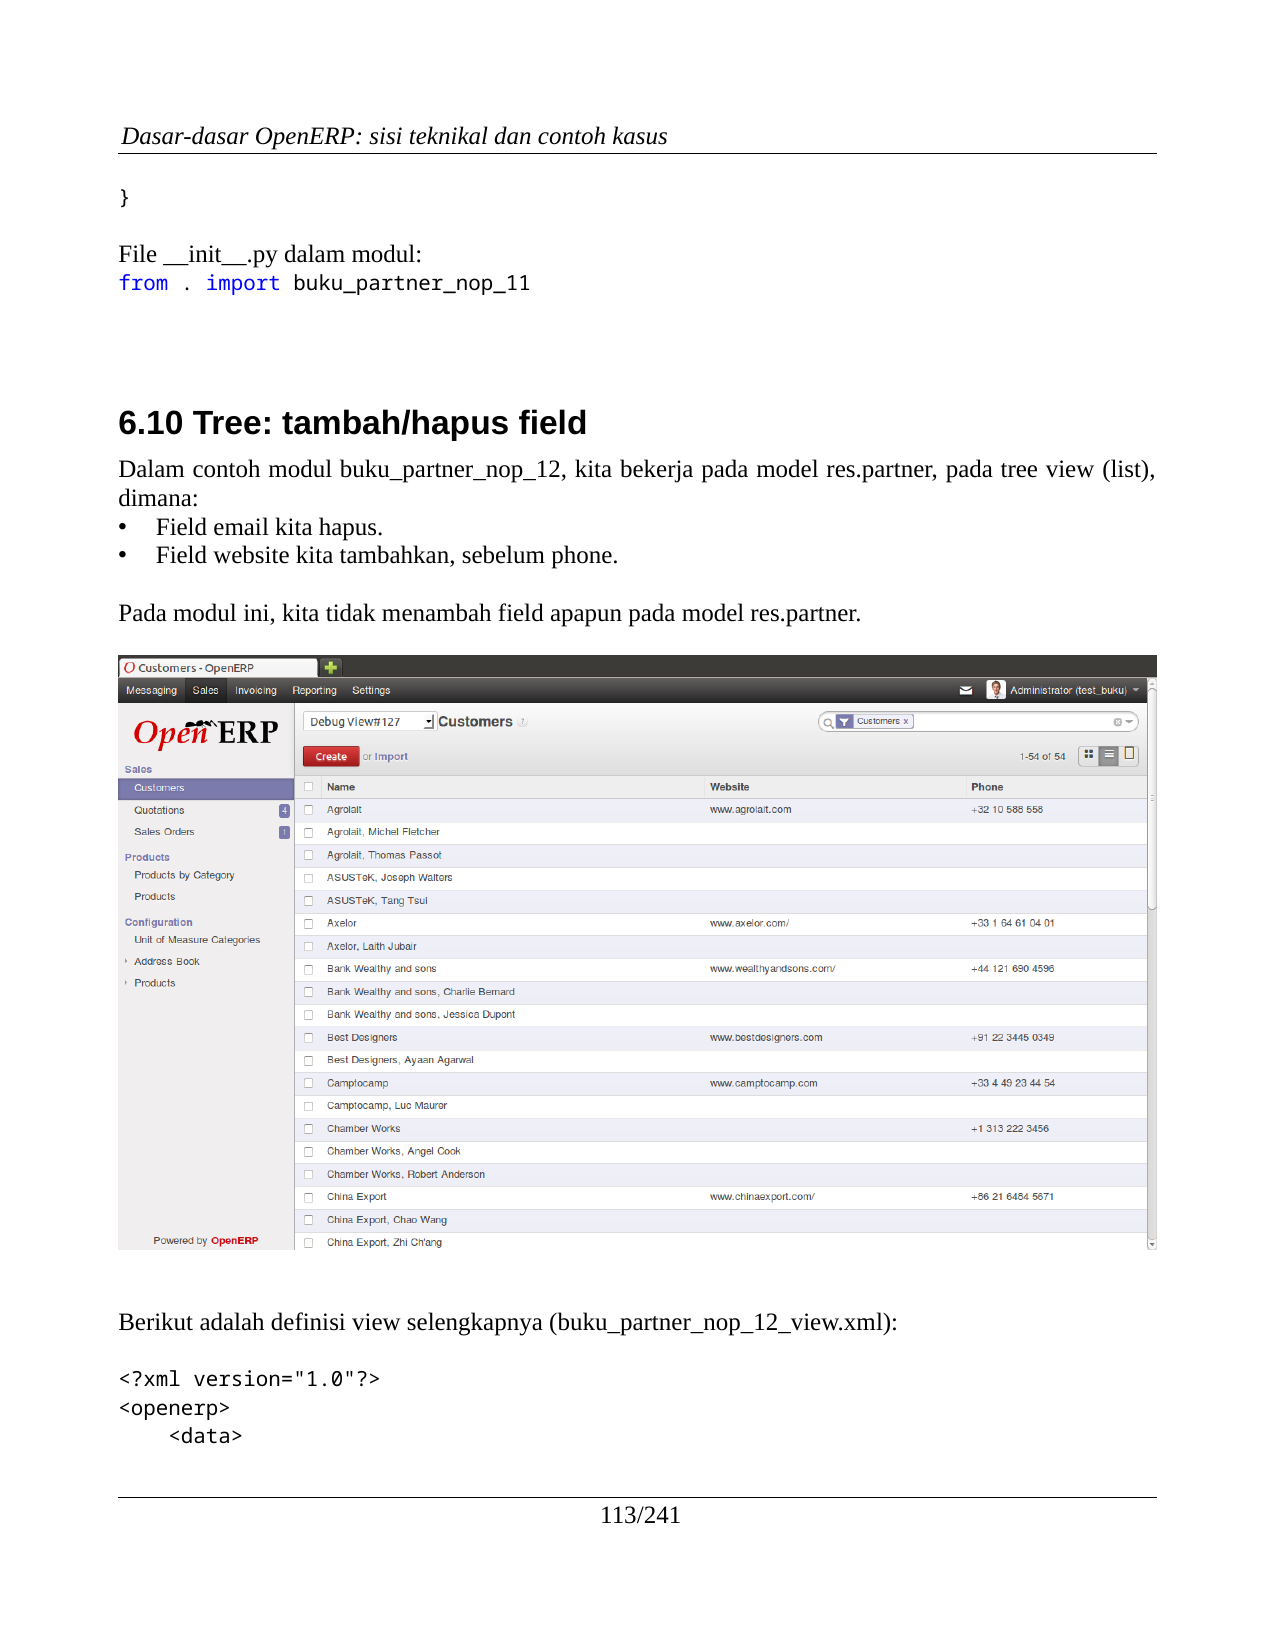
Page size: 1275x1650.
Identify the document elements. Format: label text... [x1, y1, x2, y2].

text <?xml version="1.0"?> [118, 1364, 1157, 1393]
text File __init__.py dalam modul: [118, 239, 1157, 268]
list Field website kita tambahkan, sebelum phone. [118, 540, 1157, 569]
text Pada modul ini, kita tidak menambah field apapun pada model res.partner. [118, 598, 1157, 627]
list Field email kita hapus. [118, 512, 1157, 540]
text Dalam contoh modul buku_partner_nop_12, kita bekerja pada model res.partner, pada tree view (list), dimana: [118, 454, 1157, 512]
subtitle 6.10 Tree: tambah/hapus field [118, 403, 1157, 442]
text from . import buku_partner_nop_11 [118, 268, 1157, 297]
picture [118, 655, 1157, 1250]
text <openerp> [118, 1393, 1157, 1421]
text Berikut adalah definisi view selengkapnya (buku_partner_nop_12_view.xml): [118, 1307, 1157, 1336]
text <data> [118, 1421, 1157, 1450]
text } [118, 182, 1157, 211]
